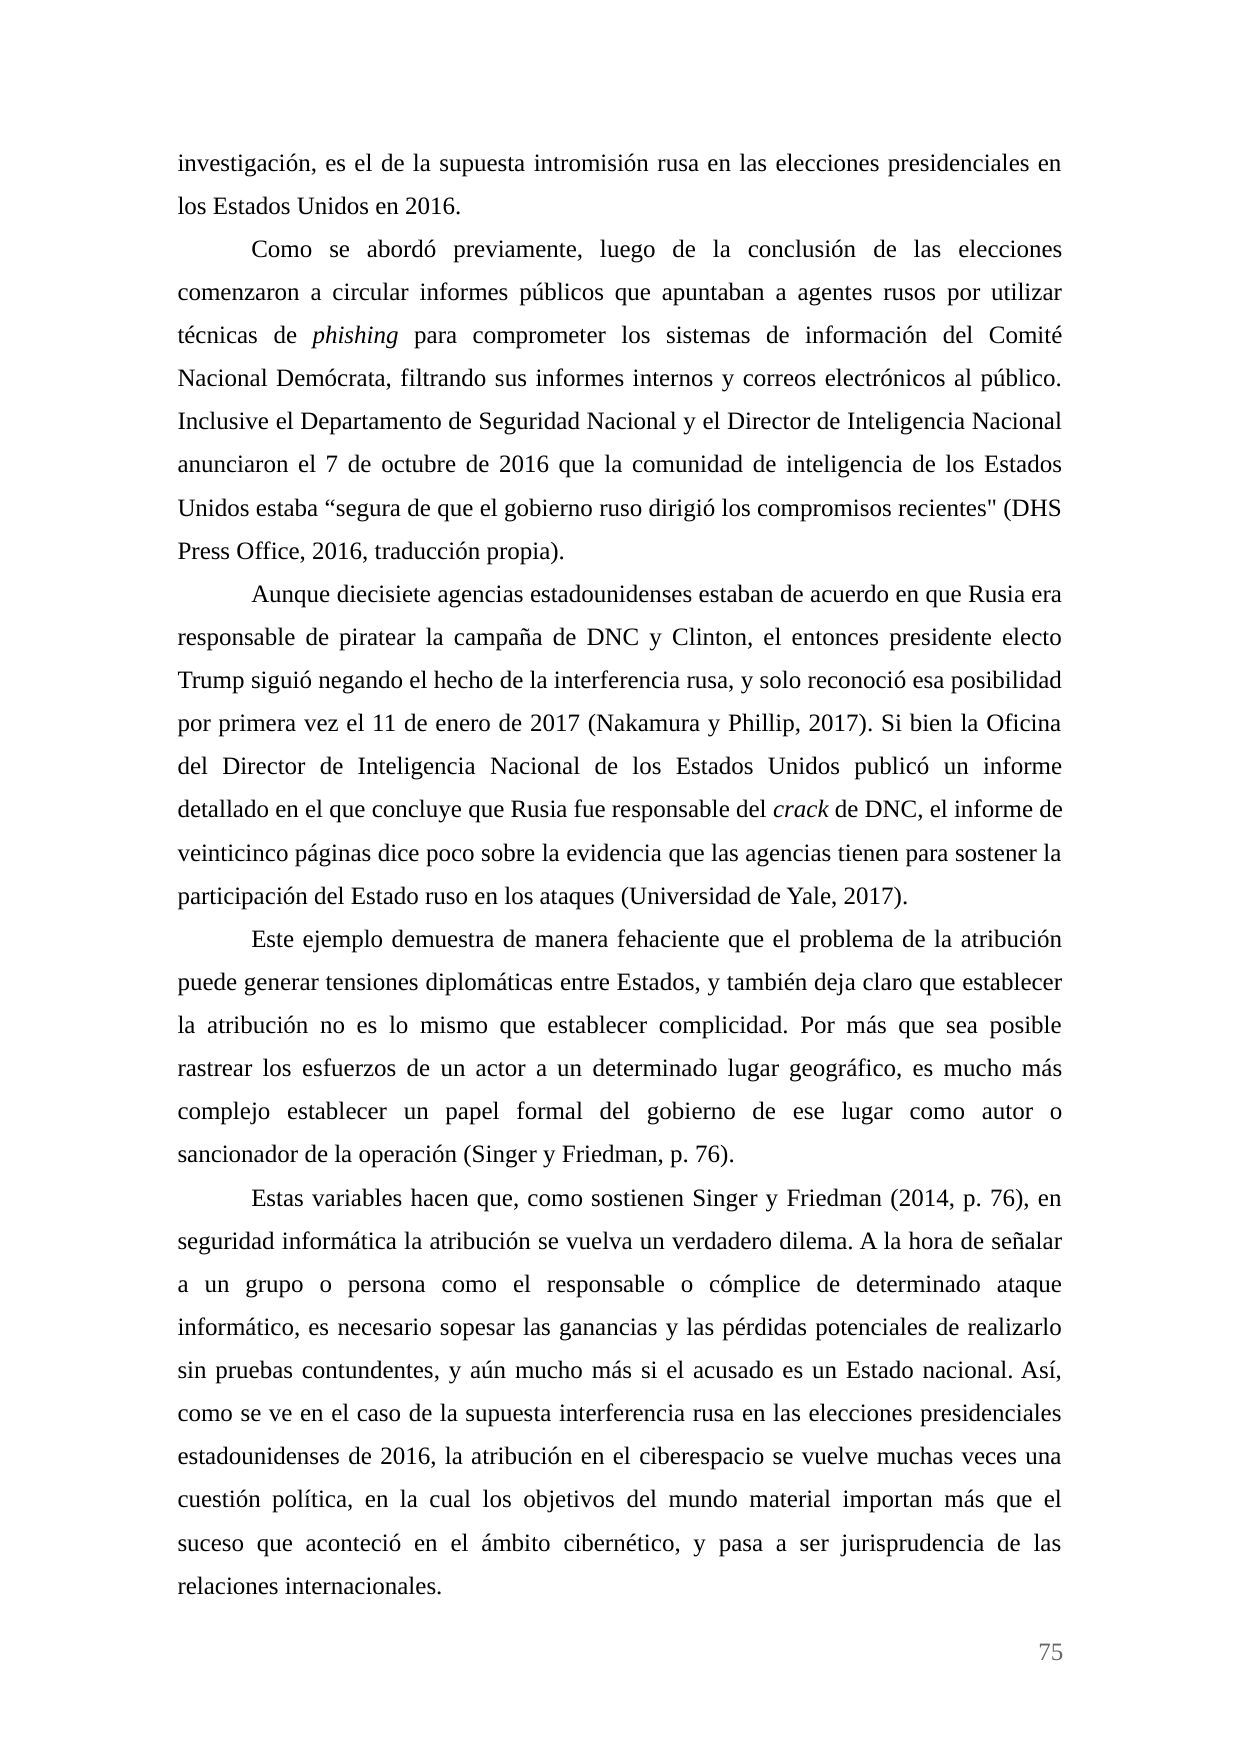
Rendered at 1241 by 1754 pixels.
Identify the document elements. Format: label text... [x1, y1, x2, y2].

text Aunque diecisiete agencias estadounidenses estaban de acuerdo en que Rusia era responsable de piratear la campaña de DNC y Clinton, el entonces presidente electo Trump siguió negando el hecho de la interferencia rusa, y solo reconoció esa posibilidad por primera vez el 11 de enero de 2017 (Nakamura y Phillip, 2017). Si bien la Oficina del Director de Inteligencia Nacional de los Estados Unidos publicó un informe detallado en el que concluye que Rusia fue responsable del crack de DNC, el informe de veinticinco páginas dice poco sobre la evidencia que las agencias tienen para sostener la participación del Estado ruso en los ataques (Universidad de Yale, 2017). [177, 579, 1063, 909]
text investigación, es el de la supuesta intromisión rusa en las elecciones presidenciales en los Estados Unidos en 2016. [177, 148, 1063, 219]
text Como se abordó previamente, luego de la conclusión de las elecciones comenzaron a circular informes públicos que apuntaban a agentes rusos por utilizar técnicas de phishing para comprometer los sistemas de información del Comité Nacional Demócrata, filtrando sus informes internos y correos electrónicos al público. Inclusive el Departamento de Seguridad Nacional y el Director de Inteligencia Nacional anunciaron el 7 de octubre de 2016 que la comunidad de inteligencia de los Estados Unidos estaba “segura de que el gobierno ruso dirigió los compromisos recientes" (DHS Press Office, 2016, traducción propia). [177, 234, 1063, 564]
text Este ejemplo demuestra de manera fehaciente que el problema de la atribución puede generar tensiones diplomáticas entre Estados, y también deja claro que establecer la atribución no es lo mismo que establecer complicidad. Por más que sea posible rastrear los esfuerzos de un actor a un determinado lugar geográfico, es mucho más complejo establecer un papel formal del gobierno de ese lugar como autor o sancionador de la operación (Singer y Friedman, p. 76). [177, 924, 1063, 1168]
text Estas variables hacen que, como sostienen Singer y Friedman (2014, p. 76), en seguridad informática la atribución se vuelva un verdadero dilema. A la hora de señalar a un grupo o persona como el responsable o cómplice de determinado ataque informático, es necesario sopesar las ganancias y las pérdidas potenciales de realizarlo sin pruebas contundentes, y aún mucho más si el acusado es un Estado nacional. Así, como se ve en el caso de la supuesta interferencia rusa en las elecciones presidenciales estadounidenses de 2016, la atribución en el ciberespacio se vuelve muchas veces una cuestión política, en la cual los objetivos del mundo material importan más que el suceso que aconteció en el ámbito cibernético, y pasa a ser jurisprudencia de las relaciones internacionales. [177, 1183, 1063, 1599]
